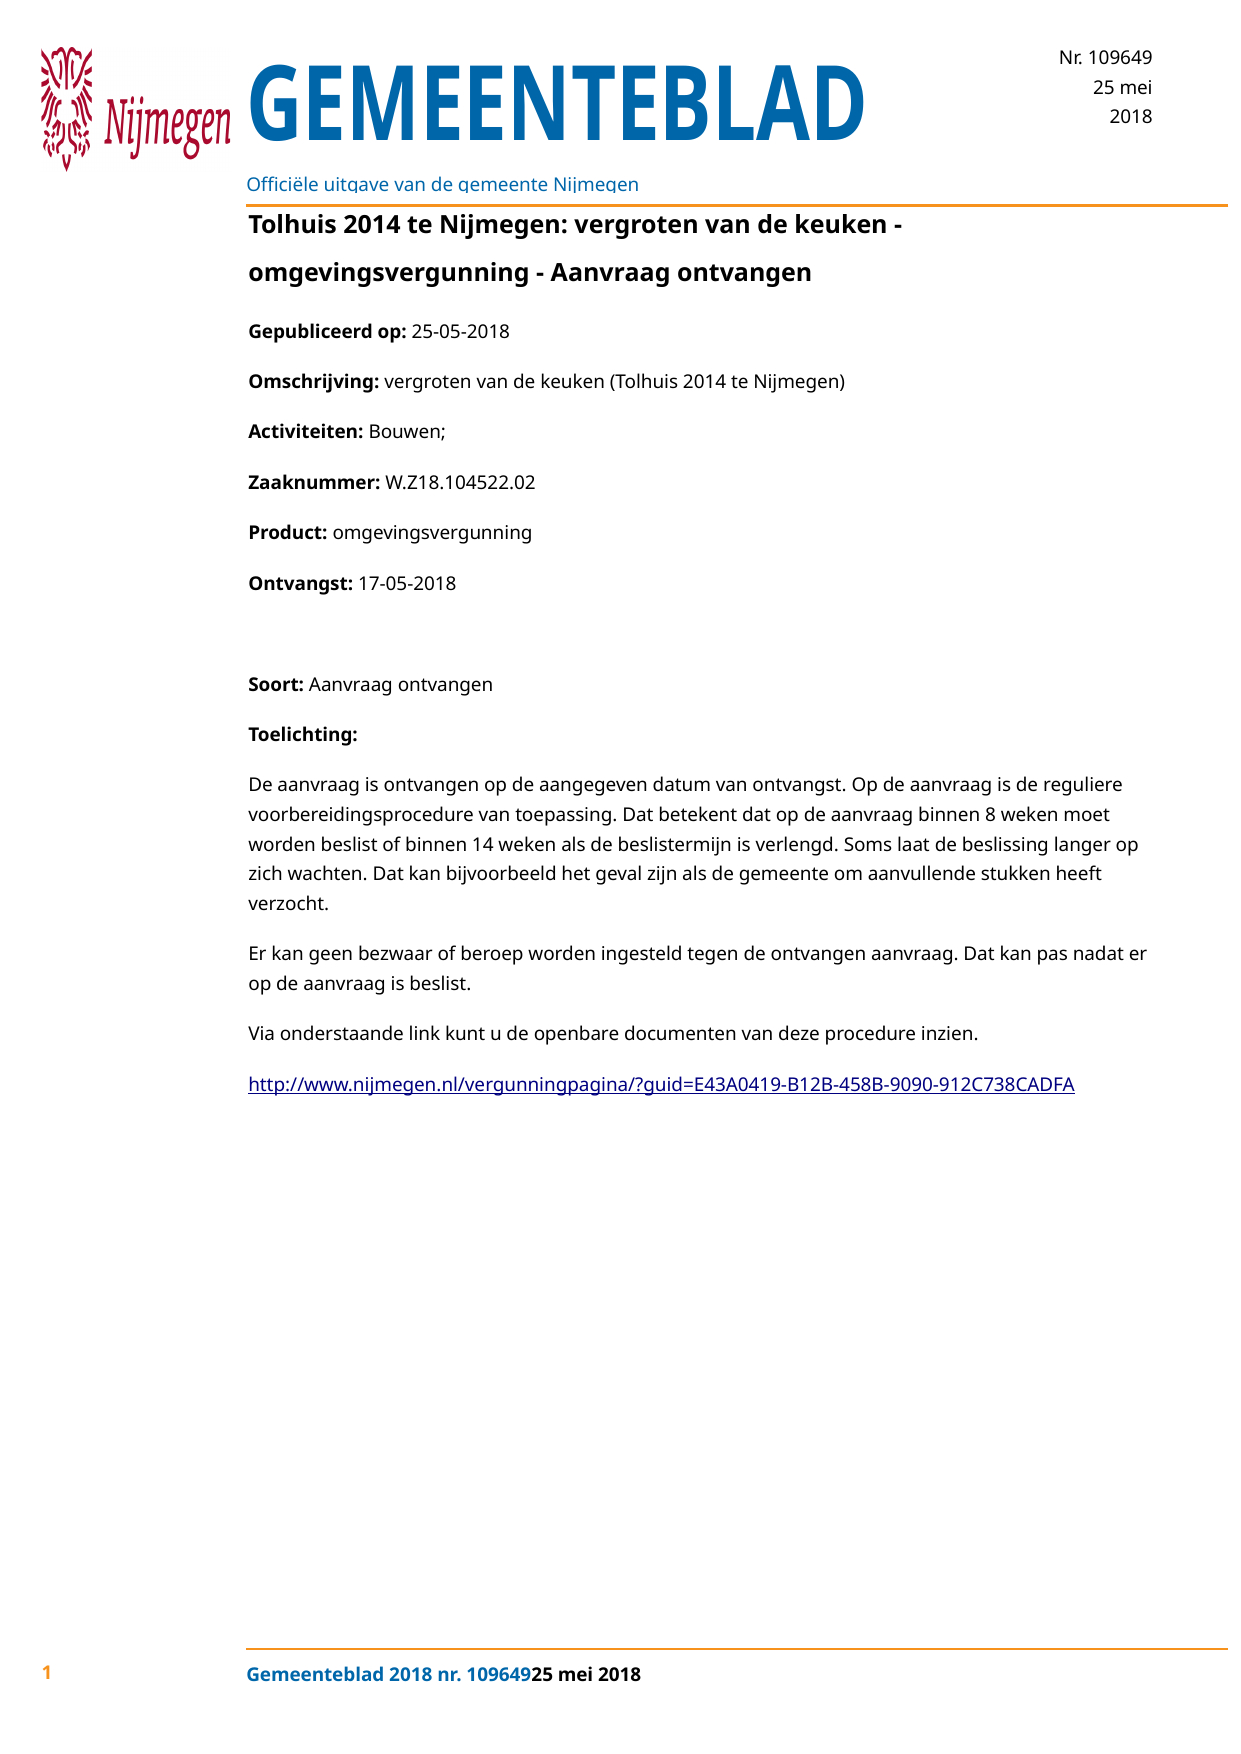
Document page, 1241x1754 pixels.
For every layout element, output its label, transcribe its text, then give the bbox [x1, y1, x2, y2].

picture [41, 47, 231, 172]
text Toelichting: [248, 721, 1152, 747]
text Ontvangst: 17-05-2018 [248, 570, 1152, 596]
text Soort: Aanvraag ontvangen [248, 671, 1152, 697]
text Gepubliceerd op: 25-05-2018 [248, 318, 1152, 344]
text Er kan geen bezwaar of beroep worden ingesteld tegen de ontvangen aanvraag. Dat kan pas nadat er op de aanvraag is beslist. [248, 940, 1152, 996]
text Activiteiten: Bouwen; [248, 419, 1152, 444]
text Product: omgevingsvergunning [248, 519, 1152, 545]
text http://www.nijmegen.nl/vergunningpagina/?guid=E43A0419-B12B-458B-9090-912C738CADFA [248, 1071, 1152, 1097]
text Omschrijving: vergroten van de keuken (Tolhuis 2014 te Nijmegen) [248, 368, 1152, 394]
text Via onderstaande link kunt u de openbare documenten van deze procedure inzien. [248, 1020, 1152, 1046]
text Tolhuis 2014 te Nijmegen: vergroten van de keuken - omgevingsvergunning - Aanvraag ontvangen [248, 207, 1152, 288]
text Zaaknummer: W.Z18.104522.02 [248, 469, 1152, 495]
text De aanvraag is ontvangen op de aangegeven datum van ontvangst. Op de aanvraag is de reguliere voorbereidingsprocedure van toepassing. Dat betekent dat op de aanvraag binnen 8 weken moet worden beslist of binnen 14 weken als de beslistermijn is verlengd. Soms laat de beslissing langer op zich wachten. Dat kan bijvoorbeeld het geval zijn als de gemeente om aanvullende stukken heeft verzocht. [248, 772, 1152, 916]
